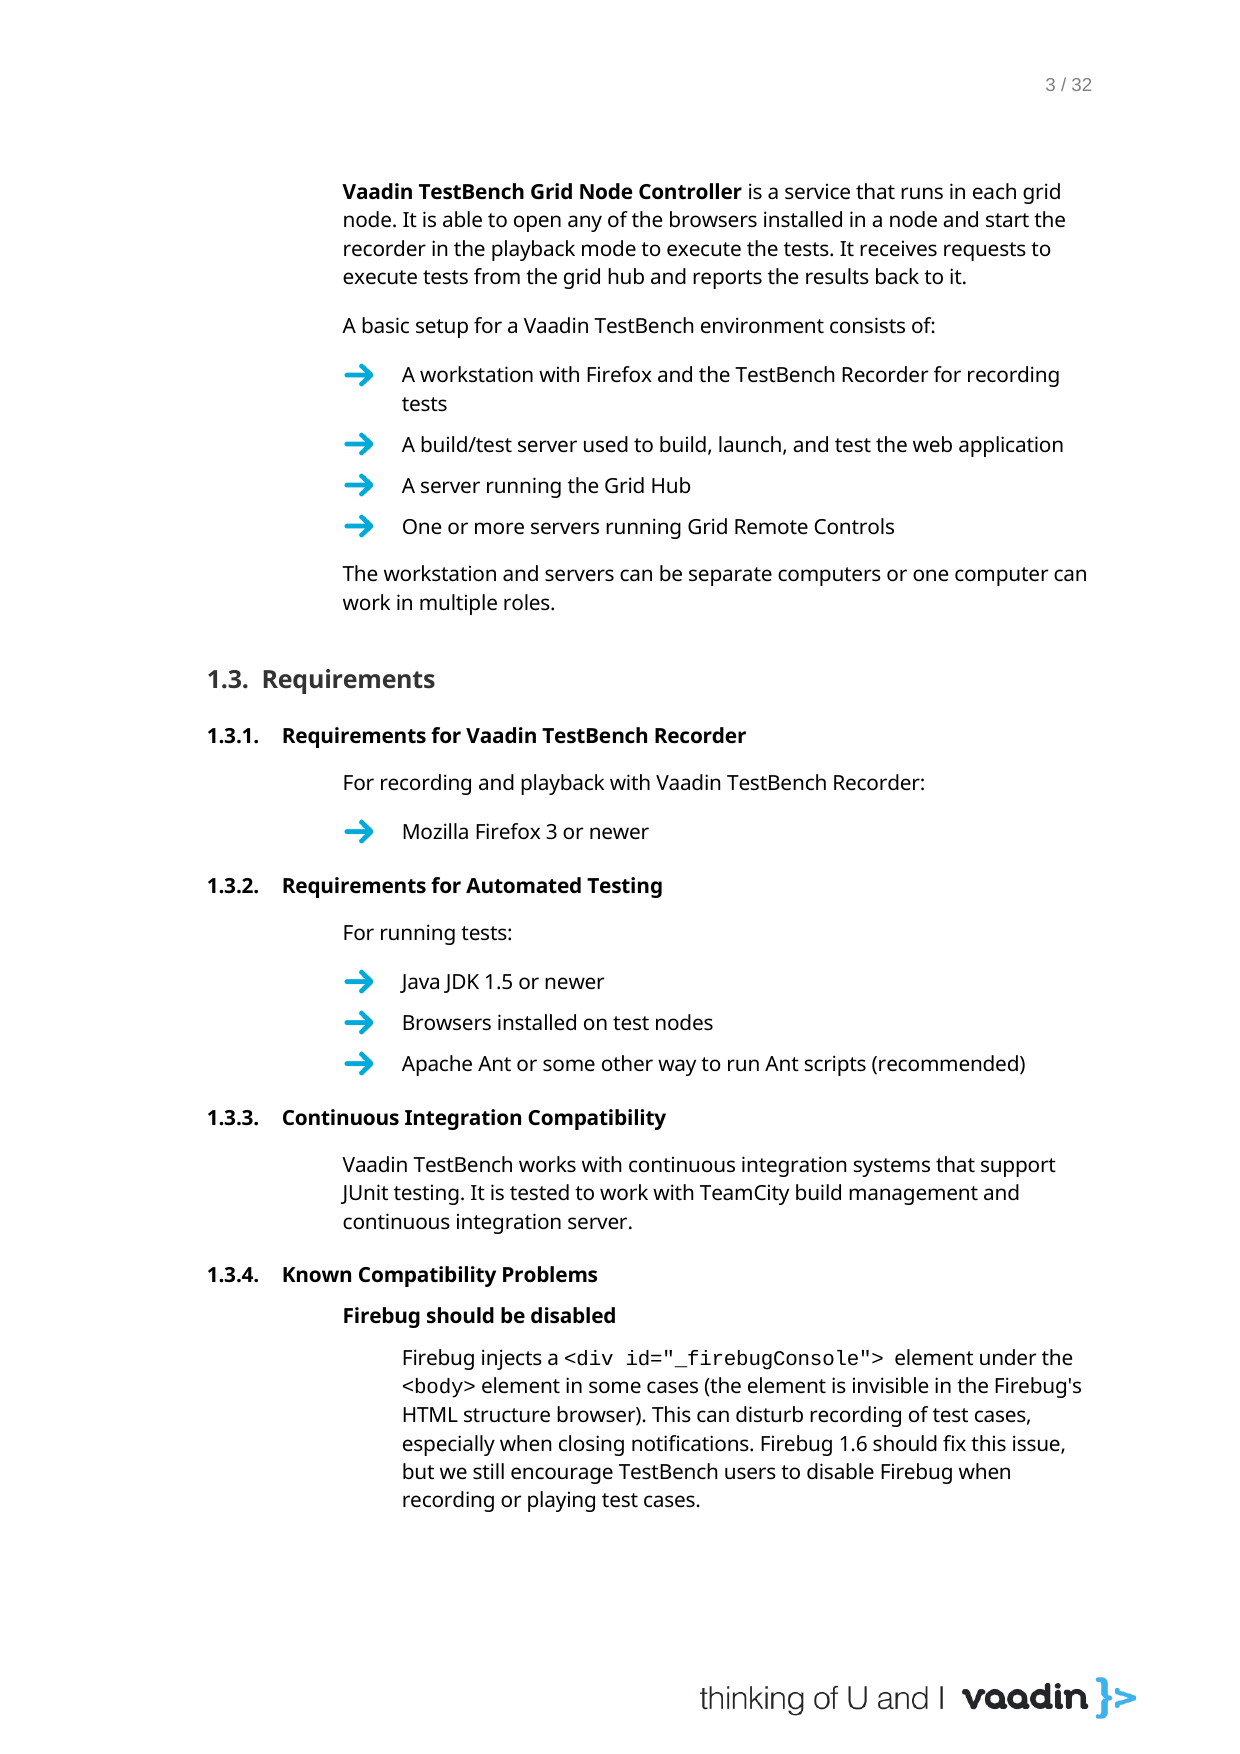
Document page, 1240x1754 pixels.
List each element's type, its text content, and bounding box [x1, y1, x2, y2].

picture [364, 363, 374, 373]
picture [364, 1025, 374, 1035]
picture [364, 432, 374, 442]
text The workstation and servers can be separate computers or one computer can work in multiple roles. [342, 559, 1092, 616]
list Java JDK 1.5 or newer [342, 967, 1092, 996]
picture [364, 984, 374, 994]
text For recording and playback with Vaadin TestBench Recorder: [342, 768, 1092, 797]
picture [343, 1010, 363, 1035]
picture [343, 473, 362, 497]
picture [364, 446, 374, 456]
picture [364, 487, 374, 497]
text Firebug injects a <div id="_firebugConsole"> element under the <body> element in some cases (the element is invisible in the Firebug's HTML structure browser). This can disturb recording of test cases, especially when closing notifications. Firebug 1.6 should fix this issue, but we still encourage TestBench users to disable Firebug when recording or playing test cases. [402, 1343, 1092, 1514]
picture [364, 528, 374, 538]
picture [364, 1066, 374, 1076]
subtitle Requirements for Vaadin TestBench Recorder [207, 721, 1092, 749]
text For running tests: [342, 918, 1092, 947]
subtitle Continuous Integration Compatibility [207, 1103, 1092, 1131]
picture [364, 834, 374, 844]
text Firebug should be disabled [342, 1302, 1092, 1330]
picture [343, 514, 362, 538]
picture [364, 1051, 374, 1061]
picture [364, 969, 374, 979]
subtitle Requirements for Automated Testing [207, 871, 1092, 899]
picture [343, 969, 363, 994]
picture [343, 363, 362, 387]
picture [343, 1051, 363, 1076]
list Mozilla Firefox 3 or newer [342, 817, 1092, 846]
picture [699, 1673, 1139, 1721]
list A build/test server used to build, launch, and test the web application [342, 430, 1092, 458]
subtitle Known Compatibility Problems [207, 1260, 1092, 1289]
list One or more servers running Grid Remote Controls [342, 512, 1092, 540]
picture [343, 819, 363, 844]
picture [343, 432, 362, 456]
text Vaadin TestBench works with continuous integration systems that support JUnit testing. It is tested to work with TeamCity build management and continuous integration server. [342, 1150, 1092, 1235]
text A basic setup for a Vaadin TestBench environment consists of: [342, 312, 1092, 340]
picture [364, 473, 374, 483]
list Apache Ant or some other way to run Ant scripts (recommended) [342, 1049, 1092, 1078]
picture [364, 1010, 374, 1020]
list A server running the Grid Hub [342, 471, 1092, 499]
picture [364, 819, 374, 829]
text Vaadin TestBench Grid Node Controller is a service that runs in each grid node. It is able to open any of the browsers installed in a node and start the recorder in the playback mode to execute the tests. It receives requests to execute tests from the grid hub and reports the results back to it. [342, 177, 1092, 291]
list Browsers installed on test nodes [342, 1008, 1092, 1037]
picture [364, 514, 374, 524]
picture [364, 377, 374, 387]
subtitle Requirements [207, 662, 1092, 696]
list A workstation with Firefox and the TestBench Recorder for recording tests [342, 361, 1092, 417]
